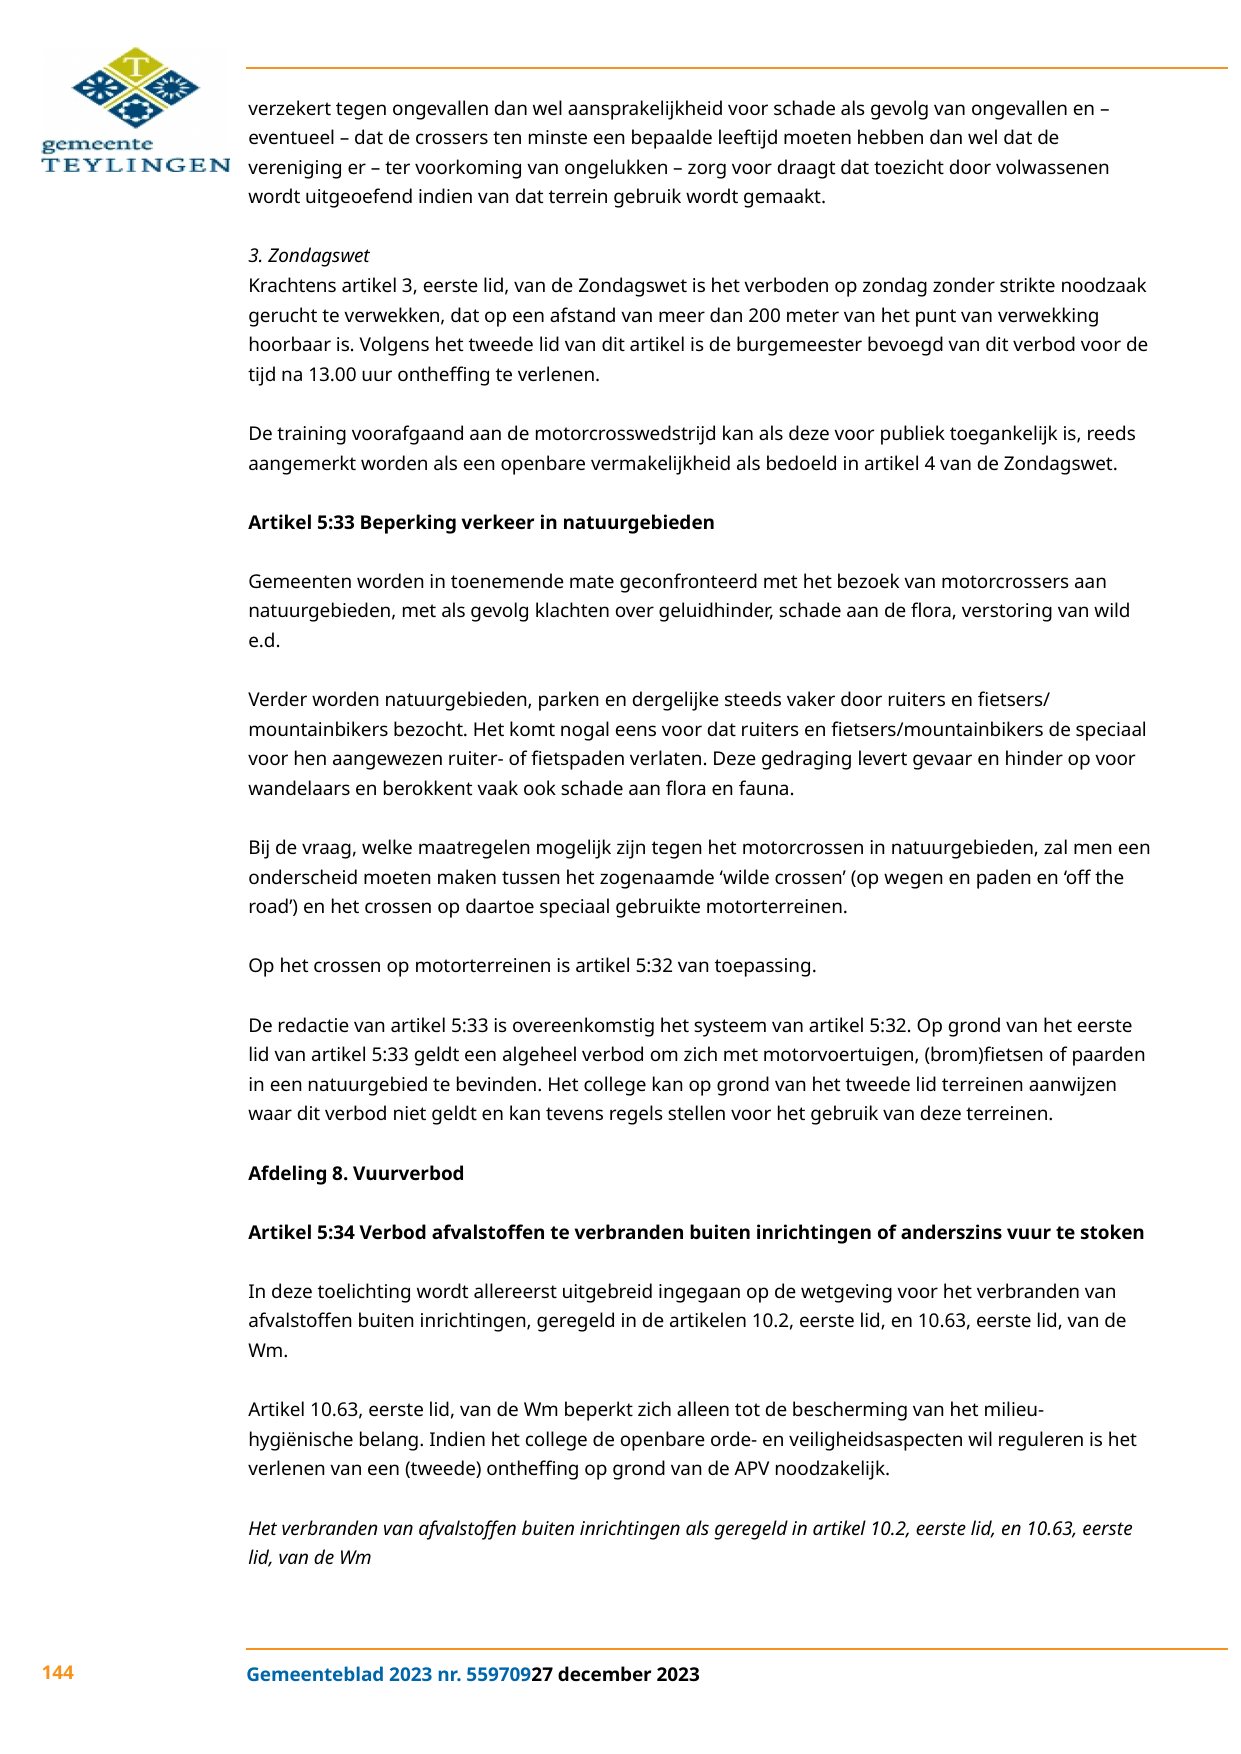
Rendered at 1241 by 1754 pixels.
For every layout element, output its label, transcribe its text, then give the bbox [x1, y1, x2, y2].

text Afdeling 8. Vuurverbod [248, 1160, 1152, 1186]
text verzekert tegen ongevallen dan wel aansprakelijkheid voor schade als gevolg van ongevallen en – eventueel – dat de crossers ten minste een bepaalde leeftijd moeten hebben dan wel dat de vereniging er – ter voorkoming van ongelukken – zorg voor draagt dat toezicht door volwassenen wordt uitgeoefend indien van dat terrein gebruik wordt gemaakt. [248, 95, 1152, 209]
picture [41, 47, 231, 172]
text De redactie van artikel 5:33 is overeenkomstig het systeem van artikel 5:32. Op grond van het eerste lid van artikel 5:33 geldt een algeheel verbod om zich met motorvoertuigen, (brom)fietsen of paarden in een natuurgebied te bevinden. Het college kan op grond van het tweede lid terreinen aanwijzen waar dit verbod niet geldt en kan tevens regels stellen voor het gebruik van deze terreinen. [248, 1012, 1152, 1126]
text De training voorafgaand aan de motorcrosswedstrijd kan als deze voor publiek toegankelijk is, reeds aangemerkt worden als een openbare vermakelijkheid als bedoeld in artikel 4 van de Zondagswet. [248, 420, 1152, 476]
text Het verbranden van afvalstoffen buiten inrichtingen als geregeld in artikel 10.2, eerste lid, en 10.63, eerste lid, van de Wm [248, 1515, 1152, 1570]
text Artikel 5:33 Beperking verkeer in natuurgebieden [248, 509, 1152, 535]
text Artikel 5:34 Verbod afvalstoffen te verbranden buiten inrichtingen of anderszins vuur te stoken [248, 1219, 1152, 1245]
text 3. Zondagswet [248, 243, 1152, 268]
text Op het crossen op motorterreinen is artikel 5:32 van toepassing. [248, 953, 1152, 978]
text In deze toelichting wordt allereerst uitgebreid ingegaan op de wetgeving voor het verbranden van afvalstoffen buiten inrichtingen, geregeld in de artikelen 10.2, eerste lid, en 10.63, eerste lid, van de Wm. [248, 1278, 1152, 1363]
text Verder worden natuurgebieden, parken en dergelijke steeds vaker door ruiters en fietsers/ mountainbikers bezocht. Het komt nogal eens voor dat ruiters en fietsers/mountainbikers de speciaal voor hen aangewezen ruiter- of fietspaden verlaten. Deze gedraging levert gevaar en hinder op voor wandelaars en berokkent vaak ook schade aan flora en fauna. [248, 686, 1152, 801]
text Bij de vraag, welke maatregelen mogelijk zijn tegen het motorcrossen in natuurgebieden, zal men een onderscheid moeten maken tussen het zogenaamde ‘wilde crossen’ (op wegen en paden en ‘off the road’) en het crossen op daartoe speciaal gebruikte motorterreinen. [248, 834, 1152, 919]
text Krachtens artikel 3, eerste lid, van de Zondagswet is het verboden op zondag zonder strikte noodzaak gerucht te verwekken, dat op een afstand van meer dan 200 meter van het punt van verwekking hoorbaar is. Volgens het tweede lid van dit artikel is de burgemeester bevoegd van dit verbod voor de tijd na 13.00 uur ontheffing te verlenen. [248, 272, 1152, 387]
text Gemeenten worden in toenemende mate geconfronteerd met het bezoek van motorcrossers aan natuurgebieden, met als gevolg klachten over geluidhinder, schade aan de flora, verstoring van wild e.d. [248, 568, 1152, 653]
text Artikel 10.63, eerste lid, van de Wm beperkt zich alleen tot de bescherming van het milieu- hygiënische belang. Indien het college de openbare orde- en veiligheidsaspecten wil reguleren is het verlenen van een (tweede) ontheffing op grond van de APV noodzakelijk. [248, 1396, 1152, 1481]
